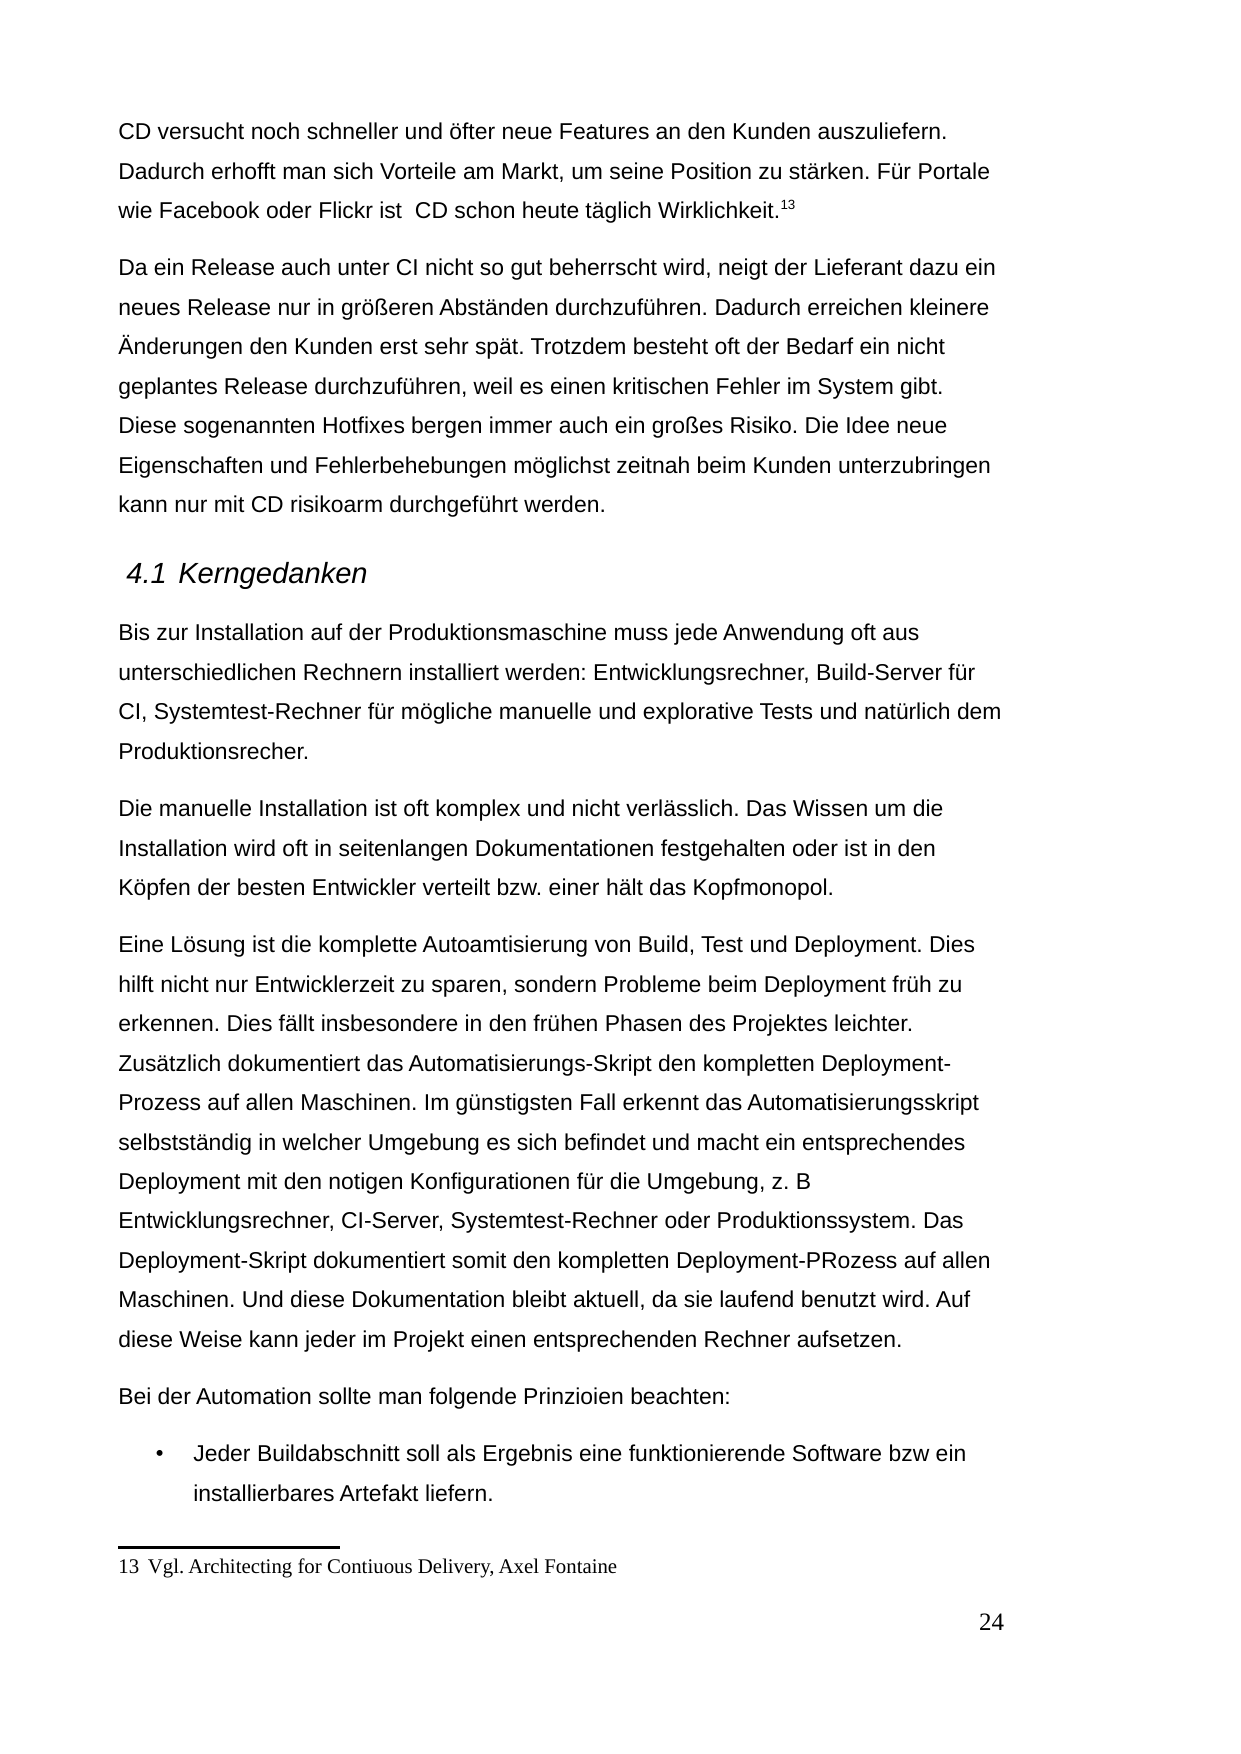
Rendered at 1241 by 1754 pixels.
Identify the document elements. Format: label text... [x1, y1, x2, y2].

text Bis zur Installation auf der Produktionsmaschine muss jede Anwendung oft aus unterschiedlichen Rechnern installiert werden: Entwicklungsrechner, Build-Server für CI, Systemtest-Rechner für mögliche manuelle und explorative Tests und natürlich dem Produktionsrecher. [118, 619, 1004, 764]
text Die manuelle Installation ist oft komplex und nicht verlässlich. Das Wissen um die Installation wird oft in seitenlangen Dokumentationen festgehalten oder ist in den Köpfen der besten Entwickler verteilt bzw. einer hält das Kopfmonopol. [118, 795, 1004, 900]
text Eine Lösung ist die komplette Autoamtisierung von Build, Test und Deployment. Dies hilft nicht nur Entwicklerzeit zu sparen, sondern Probleme beim Deployment früh zu erkennen. Dies fällt insbesondere in den frühen Phasen des Projektes leichter. Zusätzlich dokumentiert das Automatisierungs-Skript den kompletten Deployment-Prozess auf allen Maschinen. Im günstigsten Fall erkennt das Automatisierungsskript selbstständig in welcher Umgebung es sich befindet und macht ein entsprechendes Deployment mit den notigen Konfigurationen für die Umgebung, z. B Entwicklungsrechner, CI-Server, Systemtest-Rechner oder Produktionssystem. Das Deployment-Skript dokumentiert somit den kompletten Deployment-PRozess auf allen Maschinen. Und diese Dokumentation bleibt aktuell, da sie laufend benutzt wird. Auf diese Weise kann jeder im Projekt einen entsprechenden Rechner aufsetzen. [118, 931, 1004, 1352]
text CD versucht noch schneller und öfter neue Features an den Kunden auszuliefern. Dadurch erhofft man sich Vorteile am Markt, um seine Position zu stärken. Für Portale wie Facebook oder Flickr ist CD schon heute täglich Wirklichkeit. [118, 118, 1004, 223]
text Vgl. Architecting for Contiuous Delivery, Axel Fontaine [118, 1553, 1004, 1578]
list Jeder Buildabschnitt soll als Ergebnis eine funktionierende Software bzw ein installierbares Artefakt liefern. [156, 1440, 1004, 1506]
subtitle Kerngedanken [118, 556, 1004, 589]
text Da ein Release auch unter CI nicht so gut beherrscht wird, neigt der Lieferant dazu ein neues Release nur in größeren Abständen durchzuführen. Dadurch erreichen kleinere Änderungen den Kunden erst sehr spät. Trotzdem besteht oft der Bedarf ein nicht geplantes Release durchzuführen, weil es einen kritischen Fehler im System gibt. Diese sogenannten Hotfixes bergen immer auch ein großes Risiko. Die Idee neue Eigenschaften und Fehlerbehebungen möglichst zeitnah beim Kunden unterzubringen kann nur mit CD risikoarm durchgeführt werden. [118, 254, 1004, 517]
text Bei der Automation sollte man folgende Prinzioien beachten: [118, 1383, 1004, 1409]
